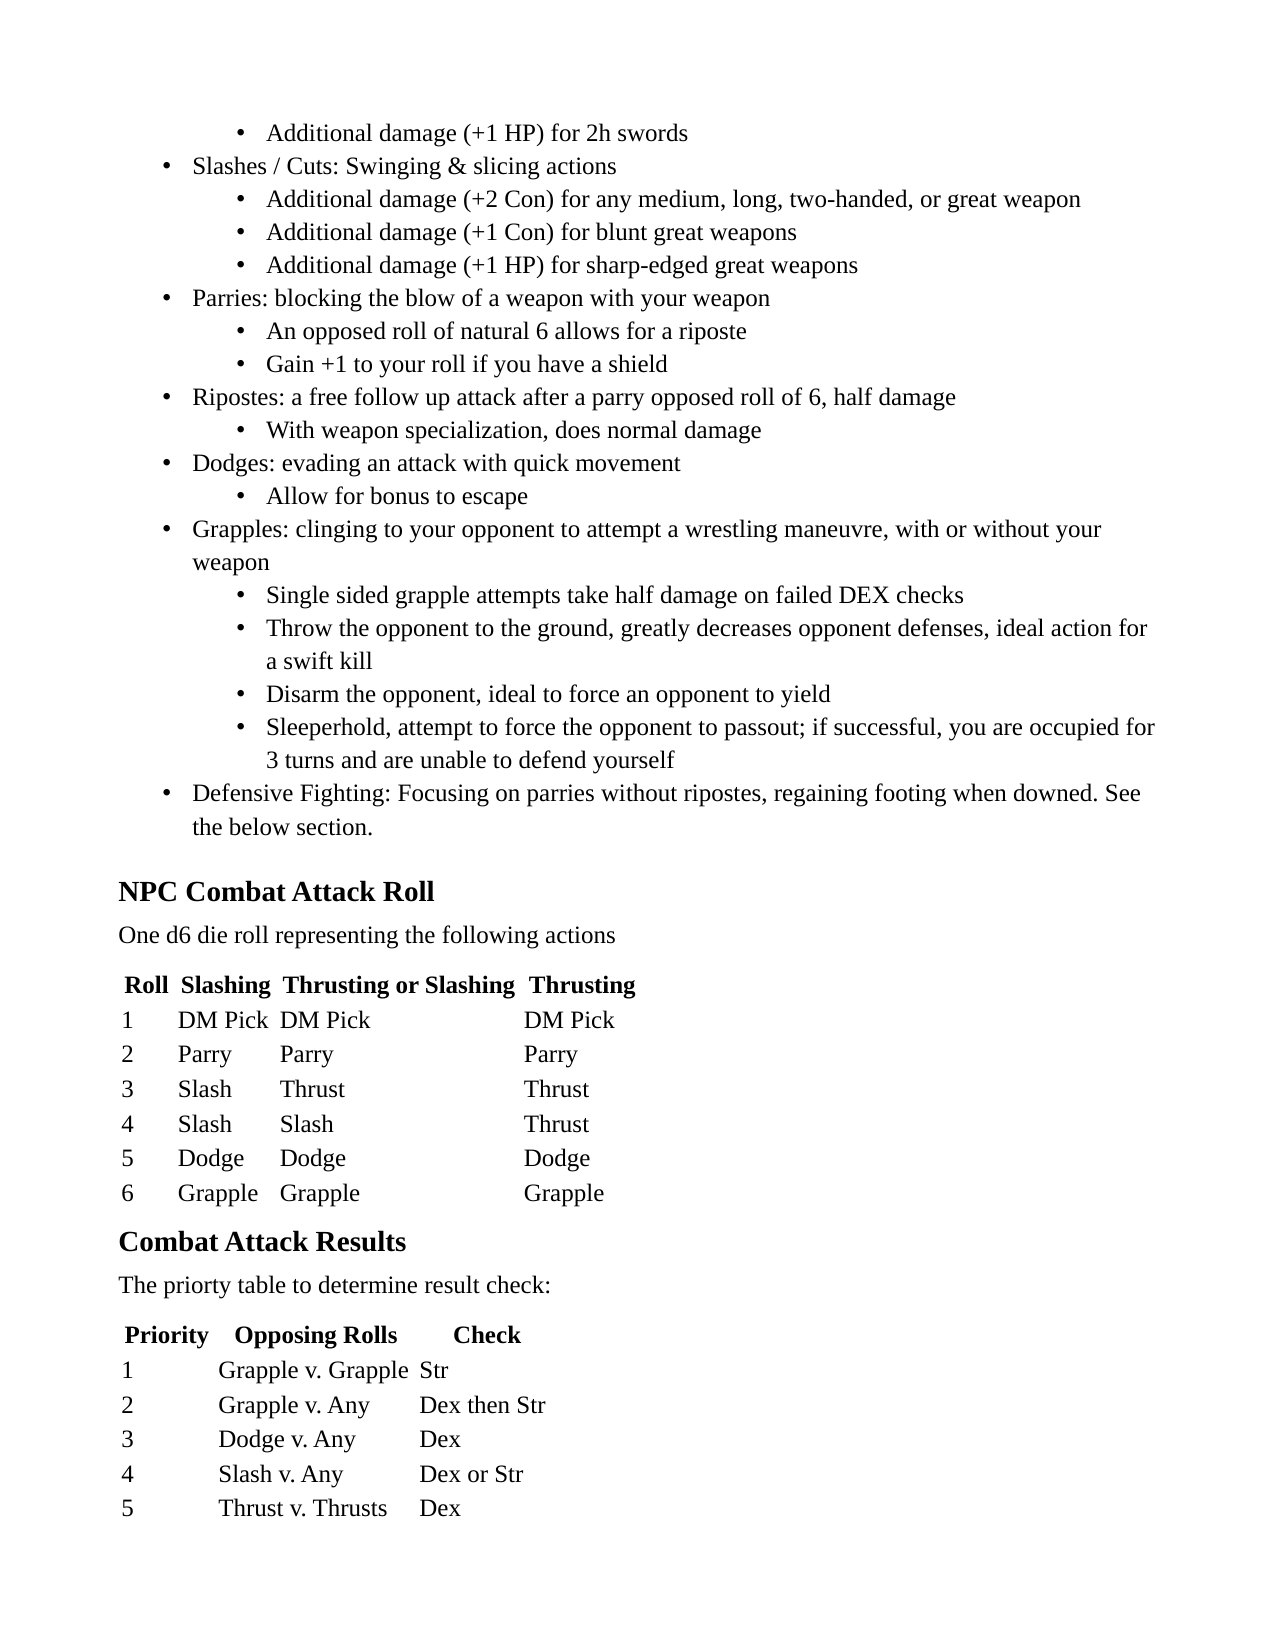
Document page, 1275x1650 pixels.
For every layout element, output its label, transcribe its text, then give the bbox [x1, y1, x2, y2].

table_cell Dex [416, 1491, 558, 1525]
table_cell Thrust v. Thrusts [215, 1491, 416, 1525]
list Additional damage (+1 HP) for sharp-edged great weapons [236, 250, 1157, 279]
text The priorty table to determine result check: [118, 1270, 1157, 1299]
table_cell Slash [277, 1106, 521, 1140]
table_cell 4 [118, 1456, 215, 1491]
subtitle Combat Attack Results [118, 1224, 1157, 1258]
table_cell Str [416, 1352, 558, 1387]
list Slashes / Cuts: Swinging & slicing actions [162, 151, 1157, 180]
list Single sided grapple attempts take half damage on failed DEX checks [236, 580, 1157, 609]
table_cell Grapple v. Grapple [215, 1352, 416, 1387]
list Ripostes: a free follow up attack after a parry opposed roll of 6, half damage [162, 382, 1157, 411]
text One d6 die roll representing the following actions [118, 920, 1157, 948]
table_cell DM Pick [175, 1002, 277, 1037]
table_cell 4 [118, 1106, 175, 1140]
list With weapon specialization, does normal damage [236, 415, 1157, 444]
table_cell Thrust [521, 1071, 643, 1106]
table_cell Dodge [277, 1140, 521, 1175]
table_cell Grapple [175, 1175, 277, 1209]
list Gain +1 to your roll if you have a shield [236, 349, 1157, 378]
table_cell 3 [118, 1071, 175, 1106]
table_cell Parry [521, 1037, 643, 1071]
table_cell 3 [118, 1421, 215, 1456]
table_cell Dodge [521, 1140, 643, 1175]
table_cell 6 [118, 1175, 175, 1209]
table_cell Dex [416, 1421, 558, 1456]
table_cell 2 [118, 1037, 175, 1071]
table_cell 1 [118, 1352, 215, 1387]
table_cell 2 [118, 1387, 215, 1421]
table_cell Parry [277, 1037, 521, 1071]
table_cell 1 [118, 1002, 175, 1037]
table_header Thrusting [521, 968, 643, 1002]
table_cell Dex then Str [416, 1387, 558, 1421]
list Sleeperhold, attempt to force the opponent to passout; if successful, you are occupied for 3 turns and are unable to defend yourself [236, 712, 1157, 774]
list Disarm the opponent, ideal to force an opponent to yield [236, 679, 1157, 708]
table_cell DM Pick [521, 1002, 643, 1037]
table_cell Slash [175, 1106, 277, 1140]
table_cell Grapple [521, 1175, 643, 1209]
table_cell Grapple v. Any [215, 1387, 416, 1421]
list Allow for bonus to escape [236, 481, 1157, 510]
list Defensive Fighting: Focusing on parries without ripostes, regaining footing when downed. See the below section. [162, 778, 1157, 840]
table_header Opposing Rolls [215, 1318, 416, 1352]
table_cell Thrust [521, 1106, 643, 1140]
list Additional damage (+2 Con) for any medium, long, two-handed, or great weapon [236, 184, 1157, 213]
table_header Thrusting or Slashing [277, 968, 521, 1002]
list An opposed roll of natural 6 allows for a riposte [236, 316, 1157, 345]
table_cell Thrust [277, 1071, 521, 1106]
table_cell 5 [118, 1140, 175, 1175]
table_cell Slash v. Any [215, 1456, 416, 1491]
list Additional damage (+1 Con) for blunt great weapons [236, 217, 1157, 246]
table_cell 5 [118, 1491, 215, 1525]
table_cell Dex or Str [416, 1456, 558, 1491]
table_cell Slash [175, 1071, 277, 1106]
table_header Roll [118, 968, 175, 1002]
list Parries: blocking the blow of a weapon with your weapon [162, 283, 1157, 312]
table_header Slashing [175, 968, 277, 1002]
subtitle NPC Combat Attack Roll [118, 874, 1157, 907]
list Grapples: clinging to your opponent to attempt a wrestling maneuvre, with or without your weapon [162, 514, 1157, 576]
table_cell DM Pick [277, 1002, 521, 1037]
list Dodges: evading an attack with quick movement [162, 448, 1157, 477]
table_header Priority [118, 1318, 215, 1352]
table_cell Grapple [277, 1175, 521, 1209]
list Additional damage (+1 HP) for 2h swords [236, 118, 1157, 147]
list Throw the opponent to the ground, greatly decreases opponent defenses, ideal action for a swift kill [236, 613, 1157, 675]
table_cell Dodge [175, 1140, 277, 1175]
table_cell Parry [175, 1037, 277, 1071]
table_header Check [416, 1318, 558, 1352]
table_cell Dodge v. Any [215, 1421, 416, 1456]
